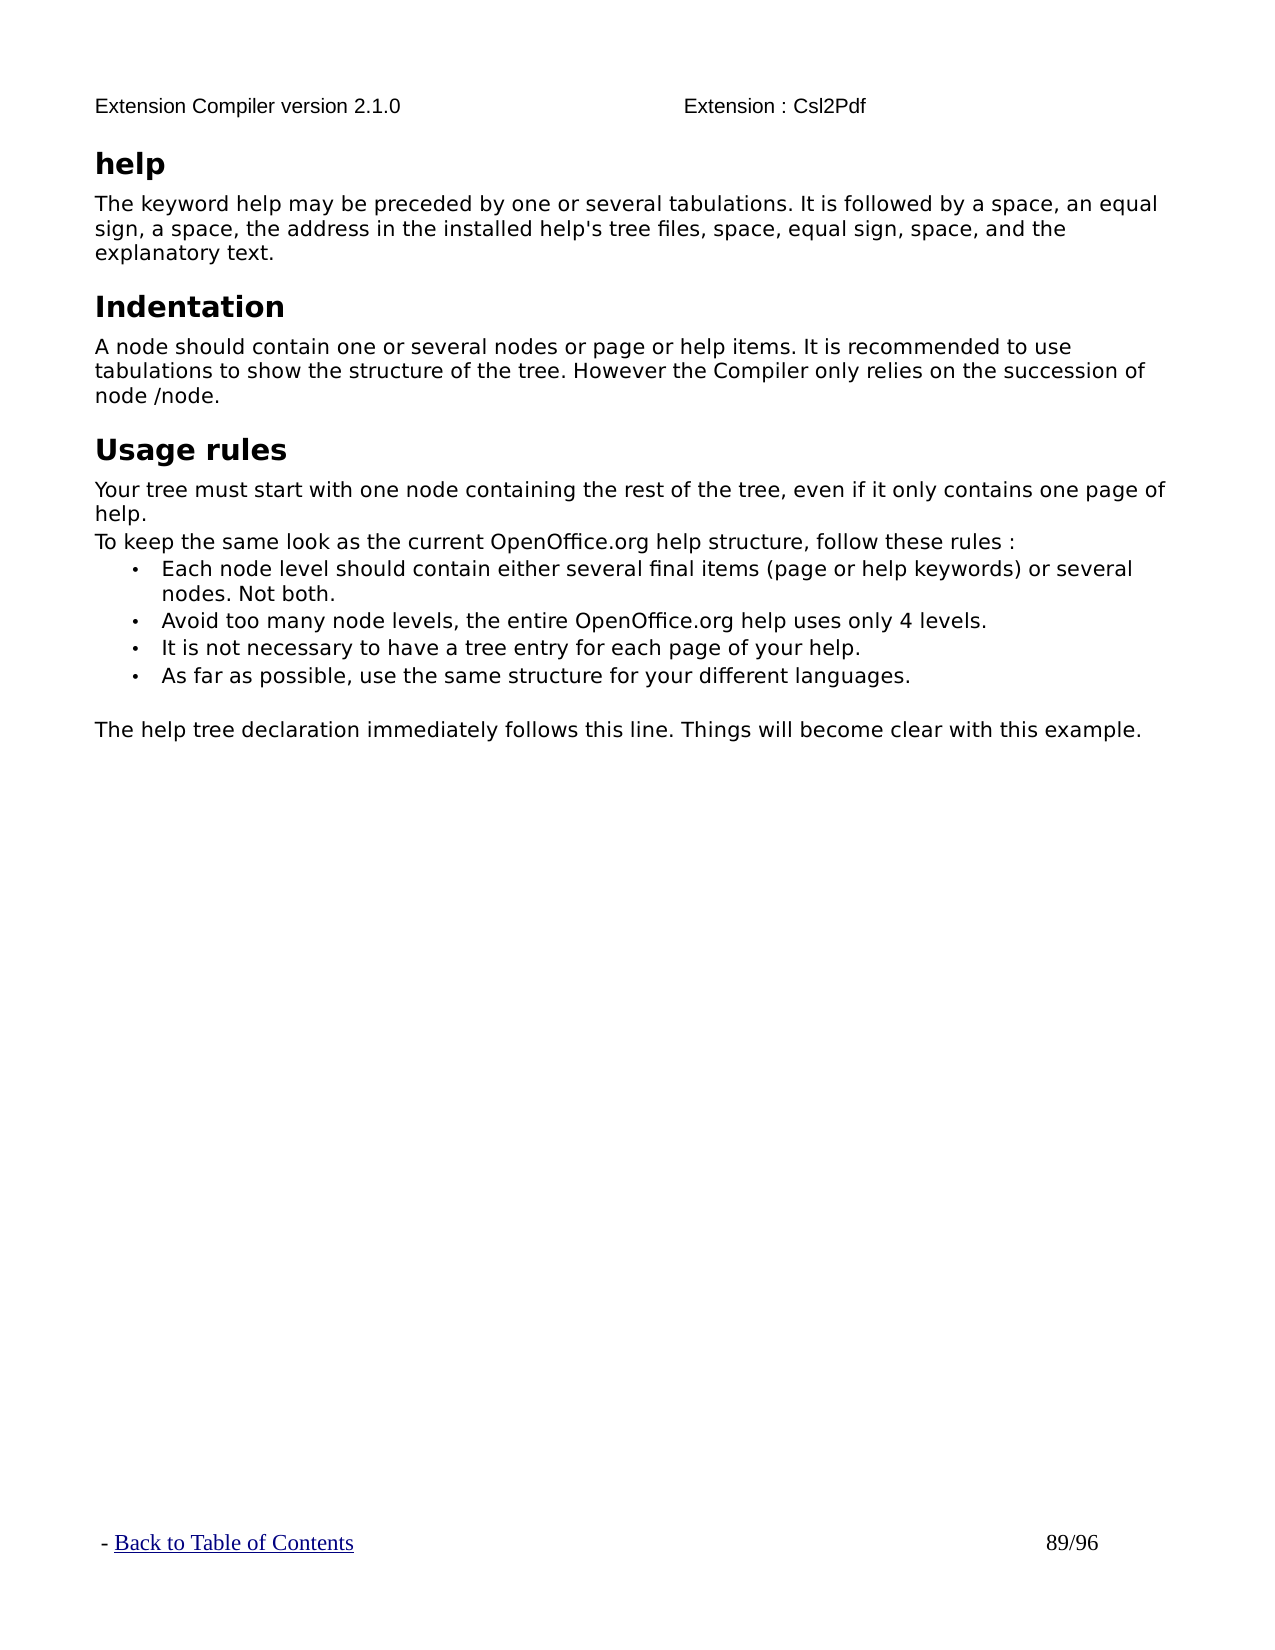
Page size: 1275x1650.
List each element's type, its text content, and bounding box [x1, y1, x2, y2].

text A node should contain one or several nodes or page or help items. It is recommended to use tabulations to show the structure of the tree. However the Compiler only relies on the succession of node /node. [94, 335, 1181, 408]
list Avoid too many node levels, the entire OpenOffice.org help uses only 4 levels. [132, 609, 1181, 633]
text Usage rules [94, 433, 1181, 467]
text The keyword help may be preceded by one or several tabulations. It is followed by a space, an equal sign, a space, the address in the installed help's tree files, space, equal sign, space, and the explanatory text. [94, 192, 1181, 266]
text Indentation [94, 290, 1181, 324]
list It is not necessary to have a tree entry for each page of your help. [132, 636, 1181, 661]
list As far as possible, use the same structure for your different languages. [132, 664, 1181, 688]
text The help tree declaration immediately follows this line. Things will become clear with this example. [94, 718, 1181, 743]
text Your tree must start with one node containing the rest of the tree, even if it only contains one page of help. [94, 478, 1181, 527]
text help [94, 147, 1181, 181]
list Each node level should contain either several final items (page or help keywords) or several nodes. Not both. [132, 557, 1181, 606]
text To keep the same look as the current OpenOffice.org help structure, follow these rules : [94, 529, 1181, 554]
